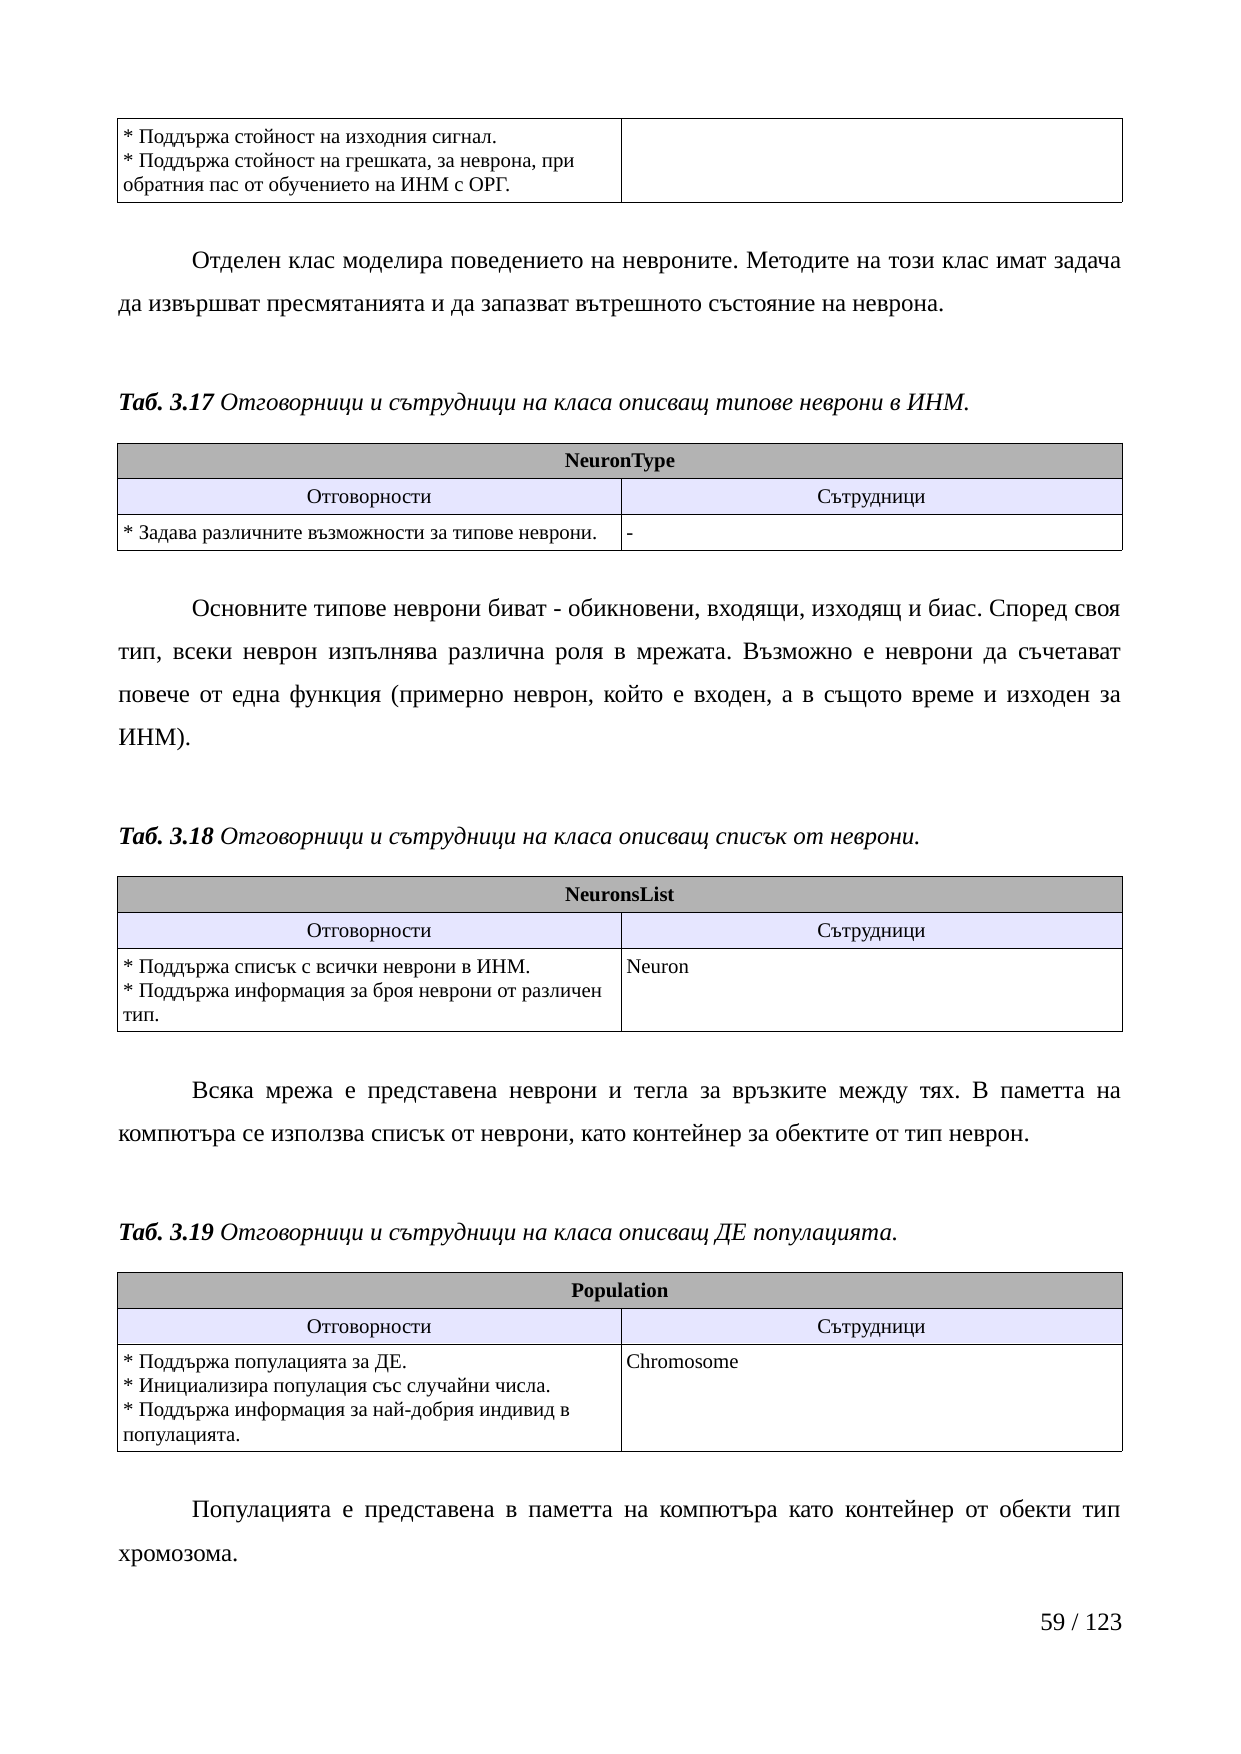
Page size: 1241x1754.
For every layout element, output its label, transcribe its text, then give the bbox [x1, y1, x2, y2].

text Популацията е представена в паметта на компютъра като контейнер от обекти тип хромозома. [118, 1494, 1122, 1566]
table_cell * Задава различните възможности за типове неврони. [118, 515, 621, 549]
table_cell Отговорности [118, 1309, 621, 1343]
text Основните типове неврони биват - обикновени, входящи, изходящ и биас. Според своя тип, всеки неврон изпълнява различна роля в мрежата. Възможно е неврони да съчетават повече от една функция (примерно неврон, който е входен, а в същото време и изходен за ИНМ). [118, 593, 1122, 751]
table_header Population [118, 1273, 1122, 1308]
table_cell Отговорности [118, 479, 621, 514]
table_cell - [622, 515, 1122, 549]
table_cell * Поддържа списък с всички неврони в ИНМ. * Поддържа информация за броя неврони от различен тип. [118, 949, 621, 1031]
table_cell Chromosome [622, 1345, 1122, 1451]
table_cell [622, 119, 1122, 202]
table_cell * Поддържа популацията за ДЕ. * Инициализира популация със случайни числа. * Поддържа информация за най-добрия индивид в популацията. [118, 1345, 621, 1451]
table_cell * Поддържа стойност на изходния сигнал. * Поддържа стойност на грешката, за неврона, при обратния пас от обучението на ИНМ с ОРГ. [118, 119, 621, 202]
text Таб. 3.17 Отговорници и сътрудници на класа описващ типове неврони в ИНМ. [118, 387, 1122, 416]
table_cell Сътрудници [622, 1309, 1122, 1343]
table_cell Neuron [622, 949, 1122, 1031]
table_header NeuronsList [118, 877, 1122, 912]
table_cell Сътрудници [622, 913, 1122, 948]
text Отделен клас моделира поведението на невроните. Методите на този клас имат задача да извършват пресмятанията и да запазват вътрешното състояние на неврона. [118, 245, 1122, 317]
text Таб. 3.19 Отговорници и сътрудници на класа описващ ДЕ популацията. [118, 1217, 1122, 1245]
table_cell Отговорности [118, 913, 621, 948]
table_cell Сътрудници [622, 479, 1122, 514]
table_header NeuronType [118, 444, 1122, 478]
text Всяка мрежа е представена неврони и тегла за връзките между тях. В паметта на компютъра се използва списък от неврони, като контейнер за обектите от тип неврон. [118, 1075, 1122, 1147]
text Таб. 3.18 Отговорници и сътрудници на класа описващ списък от неврони. [118, 821, 1122, 849]
